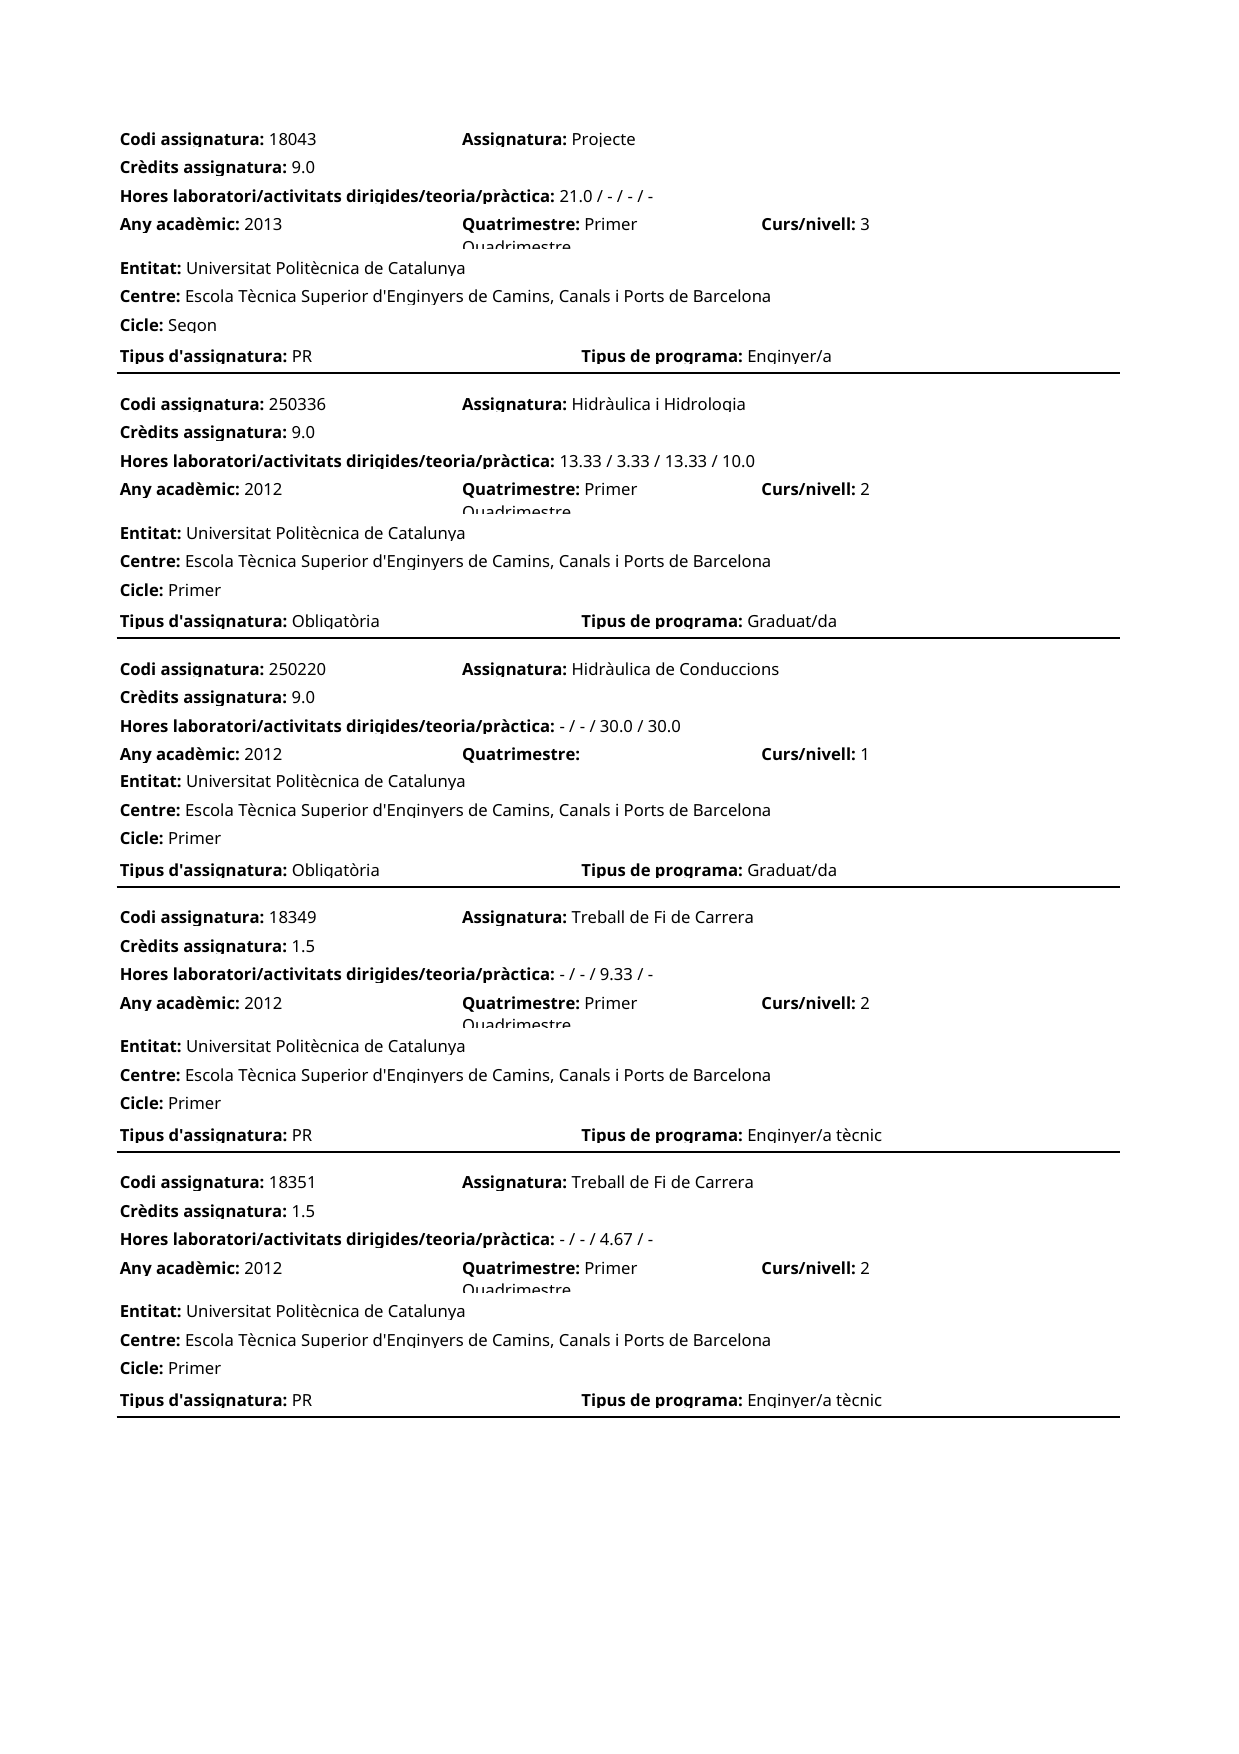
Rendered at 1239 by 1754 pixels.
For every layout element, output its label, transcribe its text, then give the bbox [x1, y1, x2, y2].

table_cell [581, 629, 687, 637]
table_cell [742, 1153, 761, 1171]
table_cell [442, 991, 462, 1011]
table_cell [581, 1348, 687, 1357]
table_cell [120, 1418, 442, 1586]
table_cell [943, 705, 1122, 714]
table_cell [1122, 858, 1239, 878]
table_cell [581, 1219, 687, 1228]
table_cell [0, 521, 117, 541]
table_cell [761, 375, 943, 392]
table_cell [572, 1027, 581, 1035]
table_cell [120, 541, 442, 550]
table_cell [742, 1111, 761, 1123]
table_cell [462, 1219, 572, 1228]
table_cell [442, 598, 462, 609]
table_cell Entitat: Universitat Politècnica de Catalunya [120, 256, 1122, 276]
table_cell [120, 175, 442, 184]
table_cell [442, 440, 462, 449]
table_cell [943, 598, 1122, 609]
table_cell Tipus d'assignatura: Obligatòria [120, 858, 572, 878]
table_cell [0, 440, 117, 449]
table_cell [581, 116, 687, 127]
table_cell [581, 1054, 687, 1063]
table_cell [120, 1027, 442, 1035]
table_cell [1122, 1376, 1239, 1388]
table_cell [687, 926, 742, 934]
table_cell [462, 541, 572, 550]
table_cell Codi assignatura: 18043 [120, 128, 442, 147]
table_cell [581, 364, 687, 372]
table_cell [120, 762, 442, 770]
table_cell [0, 1153, 117, 1171]
table_cell [943, 514, 1122, 521]
table_cell [761, 249, 943, 256]
table_header [120, 0, 442, 116]
table_cell [687, 734, 742, 743]
table_cell Any acadèmic: 2012 [120, 743, 442, 762]
table_cell Curs/nivell: 1 [761, 743, 1122, 762]
table_cell [0, 1248, 117, 1256]
table_cell [687, 818, 742, 827]
table_cell [742, 1376, 761, 1388]
table_cell [943, 364, 1122, 373]
table_cell [581, 677, 687, 686]
table_cell Curs/nivell: 2 [761, 991, 1122, 1011]
table_cell [943, 1292, 1122, 1300]
table_cell [120, 846, 442, 858]
table_cell [0, 249, 117, 256]
table_cell Any acadèmic: 2013 [120, 213, 442, 232]
table_cell [442, 734, 462, 743]
table_cell [581, 1408, 687, 1416]
table_cell [761, 1319, 943, 1328]
table_cell [687, 762, 742, 770]
table_cell [442, 888, 462, 906]
table_cell [462, 1319, 572, 1328]
table_cell [442, 926, 462, 934]
table_cell [0, 1328, 117, 1348]
table_cell [742, 1319, 761, 1328]
table_cell [572, 1376, 581, 1388]
table_cell [0, 1376, 117, 1388]
table_cell [1122, 128, 1239, 147]
table_cell [581, 1083, 687, 1092]
table_cell Curs/nivell: 2 [761, 1256, 1122, 1276]
table_cell [120, 677, 442, 686]
table_cell [761, 569, 943, 578]
table_cell Centre: Escola Tècnica Superior d'Enginyers de Camins, Canals i Ports de Barcelona [120, 1328, 1122, 1348]
table_cell [943, 1418, 1122, 1586]
table_cell [572, 1348, 581, 1357]
table_cell [0, 1011, 117, 1027]
table_cell [742, 1143, 761, 1151]
table_cell [462, 333, 572, 344]
table_cell [943, 1011, 1122, 1027]
table_cell [943, 846, 1122, 858]
table_cell [0, 714, 117, 734]
table_cell [442, 954, 462, 963]
table_cell [943, 954, 1122, 963]
table_cell [761, 304, 943, 313]
table_cell [687, 541, 742, 550]
table_cell [120, 412, 442, 421]
table_cell [572, 888, 581, 906]
table_cell Assignatura: Treball de Fi de Carrera [462, 1171, 1122, 1191]
table_cell [581, 640, 687, 657]
table_cell [462, 789, 572, 798]
table_cell [0, 569, 117, 578]
table_cell [120, 1376, 442, 1388]
table_header [742, 0, 761, 116]
table_cell [1122, 1011, 1239, 1027]
table_cell [687, 789, 742, 798]
table_cell [120, 232, 442, 249]
table_cell [1122, 156, 1239, 175]
table_cell [0, 1408, 117, 1417]
table_cell [761, 1376, 943, 1388]
table_cell Entitat: Universitat Politècnica de Catalunya [120, 1300, 1122, 1319]
table_cell [1122, 147, 1239, 156]
table_cell [442, 333, 462, 344]
table_cell [742, 1418, 761, 1586]
table_cell [442, 1143, 462, 1151]
table_cell [0, 313, 117, 333]
table_cell [581, 276, 687, 285]
table_cell [1122, 1588, 1239, 1606]
table_cell [581, 249, 687, 256]
table_cell [687, 514, 742, 521]
table_cell [1122, 276, 1239, 285]
table_cell [442, 232, 462, 249]
table_cell [1122, 714, 1239, 734]
table_cell [943, 1143, 1122, 1152]
table_cell [0, 906, 117, 926]
table_cell [581, 412, 687, 421]
table_cell [1122, 569, 1239, 578]
table_cell [581, 375, 687, 392]
table_cell [442, 1248, 462, 1256]
table_cell Tipus d'assignatura: PR [120, 1123, 572, 1143]
table_cell [442, 204, 462, 213]
table_cell [1122, 232, 1239, 249]
table_cell Crèdits assignatura: 9.0 [120, 156, 1122, 175]
table_cell [943, 175, 1122, 184]
table_cell [1122, 677, 1239, 686]
table_cell [742, 333, 761, 344]
table_cell [1122, 770, 1239, 789]
table_cell [572, 858, 581, 878]
table_header [442, 0, 462, 116]
table_cell [0, 1418, 117, 1586]
table_cell [120, 926, 442, 934]
table_cell [572, 1054, 581, 1063]
table_cell [687, 1153, 742, 1171]
table_cell [0, 393, 117, 412]
table_cell [572, 1408, 581, 1416]
table_cell [572, 364, 581, 372]
table_cell [572, 375, 581, 392]
table_cell [943, 1054, 1122, 1063]
table_cell [943, 497, 1122, 514]
table_cell [572, 333, 581, 344]
table_cell [581, 1027, 687, 1035]
table_cell [1122, 1111, 1239, 1123]
table_cell [581, 1248, 687, 1256]
table_cell [761, 1588, 943, 1606]
table_cell [572, 1418, 581, 1586]
table_cell [442, 213, 462, 232]
table_cell [1122, 478, 1239, 497]
table_cell [462, 304, 572, 313]
table_cell [572, 569, 581, 578]
table_cell [462, 954, 572, 963]
table_cell [0, 1083, 117, 1092]
table_cell [687, 705, 742, 714]
table_cell Tipus de programa: Enginyer/a tècnic [581, 1123, 1122, 1143]
table_cell [572, 640, 581, 657]
table_cell [120, 116, 442, 127]
table_cell [742, 954, 761, 963]
table_cell [742, 598, 761, 609]
table_cell [120, 249, 442, 256]
table_cell [943, 276, 1122, 285]
table_cell [1122, 1348, 1239, 1357]
table_cell [581, 598, 687, 609]
table_cell [0, 1276, 117, 1292]
table_cell [1122, 304, 1239, 313]
table_cell [462, 569, 572, 578]
table_header [943, 0, 1122, 116]
table_cell [581, 175, 687, 184]
table_cell [572, 440, 581, 449]
table_cell [442, 541, 462, 550]
table_cell [761, 640, 943, 657]
table_cell Assignatura: Treball de Fi de Carrera [462, 906, 1122, 926]
table_cell [761, 677, 943, 686]
table_cell [742, 497, 761, 514]
table_cell [687, 249, 742, 256]
table_cell [581, 204, 687, 213]
table_cell [0, 514, 117, 521]
table_cell [0, 232, 117, 249]
table_cell [581, 569, 687, 578]
table_cell [943, 147, 1122, 156]
table_cell [1122, 610, 1239, 629]
table_cell [0, 963, 117, 982]
table_cell [943, 1348, 1122, 1357]
table_cell [1122, 629, 1239, 638]
table_cell [462, 926, 572, 934]
table_cell [120, 1153, 442, 1171]
table_cell Assignatura: Hidràulica de Conduccions [462, 658, 1122, 677]
table_cell [462, 878, 572, 886]
table_cell [687, 364, 742, 372]
table_cell [120, 497, 442, 514]
table_cell Cicle: Segon [120, 313, 1122, 333]
table_cell [572, 116, 581, 127]
table_cell [572, 1083, 581, 1092]
table_cell [1122, 204, 1239, 213]
table_cell [581, 541, 687, 550]
table_cell [0, 304, 117, 313]
table_cell [761, 705, 943, 714]
table_cell [687, 469, 742, 478]
table_cell [572, 1111, 581, 1123]
table_cell [120, 1248, 442, 1256]
table_cell [742, 541, 761, 550]
table_cell [442, 469, 462, 478]
table_cell [0, 1588, 117, 1606]
table_cell [943, 677, 1122, 686]
table_cell [742, 232, 761, 249]
table_cell [442, 818, 462, 827]
table_cell [687, 640, 742, 657]
table_cell [742, 926, 761, 934]
table_cell [120, 1083, 442, 1092]
table_cell [0, 550, 117, 569]
table_cell [943, 818, 1122, 827]
table_cell [442, 569, 462, 578]
table_header [761, 0, 943, 116]
table_cell [943, 1376, 1122, 1388]
table_cell [581, 846, 687, 858]
table_cell [761, 147, 943, 156]
table_cell [1122, 1256, 1239, 1276]
table_cell [742, 878, 761, 886]
table_cell [581, 333, 687, 344]
table_cell [943, 375, 1122, 392]
table_cell [572, 878, 581, 886]
table_cell Crèdits assignatura: 1.5 [120, 1200, 1122, 1219]
table_cell [943, 983, 1122, 991]
table_cell [1122, 1292, 1239, 1300]
table_cell [742, 1588, 761, 1606]
table_cell Centre: Escola Tècnica Superior d'Enginyers de Camins, Canals i Ports de Barcelona [120, 798, 1122, 818]
table_cell [442, 1256, 462, 1276]
table_cell Curs/nivell: 3 [761, 213, 1122, 232]
table_cell [761, 116, 943, 127]
table_cell [462, 1054, 572, 1063]
table_cell [1122, 440, 1239, 449]
table_cell [442, 743, 462, 762]
table_cell [442, 640, 462, 657]
table_cell [742, 569, 761, 578]
table_cell [1122, 1123, 1239, 1143]
table_cell [0, 770, 117, 789]
table_cell [761, 469, 943, 478]
table_cell [761, 629, 943, 637]
table_cell [761, 1219, 943, 1228]
table_cell Assignatura: Hidràulica i Hidrologia [462, 393, 1122, 412]
table_cell [0, 412, 117, 421]
table_cell Cicle: Primer [120, 578, 1122, 598]
table_cell Centre: Escola Tècnica Superior d'Enginyers de Camins, Canals i Ports de Barcelona [120, 285, 1122, 304]
table_cell Tipus de programa: Graduat/da [581, 858, 1122, 878]
table_cell [1122, 846, 1239, 858]
table_cell [120, 789, 442, 798]
table_cell [462, 1191, 572, 1199]
table_cell [742, 375, 761, 392]
table_cell [462, 1292, 572, 1300]
table_cell [0, 1256, 117, 1276]
table_cell [0, 677, 117, 686]
table_cell [0, 798, 117, 818]
table_cell [0, 734, 117, 743]
table_cell [687, 569, 742, 578]
table_cell [120, 375, 442, 392]
table_cell [687, 1111, 742, 1123]
table_cell [581, 440, 687, 449]
table_cell [120, 1276, 442, 1292]
table_cell Entitat: Universitat Politècnica de Catalunya [120, 1035, 1122, 1054]
table_cell [742, 249, 761, 256]
table_cell [761, 175, 943, 184]
table_cell [572, 1153, 581, 1171]
table_cell [1122, 954, 1239, 963]
table_cell Hores laboratori/activitats dirigides/teoria/pràctica: - / - / 4.67 / - [120, 1228, 1122, 1247]
table_cell [462, 640, 572, 657]
table_cell [761, 762, 943, 770]
table_cell [742, 1256, 761, 1276]
table_cell [462, 888, 572, 906]
table_cell [1122, 1153, 1239, 1171]
table_cell [120, 304, 442, 313]
table_cell [572, 818, 581, 827]
table_cell Centre: Escola Tècnica Superior d'Enginyers de Camins, Canals i Ports de Barcelona [120, 1063, 1122, 1083]
table_cell [761, 1027, 943, 1035]
table_cell [687, 304, 742, 313]
table_cell [943, 1111, 1122, 1123]
table_cell Quatrimestre: Primer Quadrimestre [462, 478, 742, 514]
table_cell [1122, 1200, 1239, 1219]
table_cell [1122, 789, 1239, 798]
table_cell [1122, 1319, 1239, 1328]
table_cell [572, 249, 581, 256]
table_cell [462, 705, 572, 714]
table_cell [581, 514, 687, 521]
table_cell [462, 818, 572, 827]
table_cell [1122, 1418, 1239, 1586]
table_cell [761, 926, 943, 934]
table_cell [1122, 1219, 1239, 1228]
table_cell [943, 440, 1122, 449]
table_cell [0, 762, 117, 770]
table_cell [943, 762, 1122, 770]
table_cell [761, 1418, 943, 1586]
table_cell Tipus de programa: Graduat/da [581, 610, 1122, 629]
table_cell [572, 514, 581, 521]
table_cell [572, 983, 581, 991]
table_cell [742, 1027, 761, 1035]
table_cell Cicle: Primer [120, 827, 1122, 846]
table_cell [687, 1376, 742, 1388]
table_cell [120, 1219, 442, 1228]
table_cell [1122, 658, 1239, 677]
table_cell [687, 598, 742, 609]
table_cell Codi assignatura: 250220 [120, 658, 442, 677]
table_cell [442, 1276, 462, 1292]
table_cell [0, 789, 117, 798]
table_cell [742, 888, 761, 906]
table_cell [943, 1319, 1122, 1328]
table_cell [462, 147, 572, 156]
table_cell [742, 116, 761, 127]
table_cell [462, 116, 572, 127]
table_cell [687, 375, 742, 392]
table_cell [462, 1153, 572, 1171]
table_cell [120, 204, 442, 213]
table_cell [943, 1027, 1122, 1035]
table_cell [120, 1111, 442, 1123]
table_cell [687, 1027, 742, 1035]
table_cell [742, 276, 761, 285]
table_cell [1122, 1228, 1239, 1247]
table_cell [1122, 818, 1239, 827]
table_cell [462, 762, 572, 770]
table_cell [442, 1418, 462, 1586]
table_cell [1122, 421, 1239, 440]
table_cell [0, 497, 117, 514]
table_cell [761, 954, 943, 963]
table_cell [1122, 888, 1239, 906]
table_cell [761, 1348, 943, 1357]
table_cell [572, 175, 581, 184]
table_cell [1122, 184, 1239, 204]
table_cell [442, 677, 462, 686]
table_cell [0, 213, 117, 232]
table_header [462, 0, 572, 116]
table_cell [1122, 963, 1239, 982]
table_cell [1122, 550, 1239, 569]
table_cell [1122, 497, 1239, 514]
table_cell [0, 686, 117, 705]
table_cell [687, 333, 742, 344]
table_cell [687, 1083, 742, 1092]
table_cell [1122, 1408, 1239, 1417]
table_cell [0, 846, 117, 858]
table_cell [0, 1388, 117, 1408]
table_cell [572, 469, 581, 478]
table_cell [1122, 1276, 1239, 1292]
table_cell [687, 878, 742, 886]
table_cell [0, 147, 117, 156]
table_cell [581, 1376, 687, 1388]
table_cell Any acadèmic: 2012 [120, 991, 442, 1011]
table_cell [0, 116, 117, 127]
table_cell [687, 1319, 742, 1328]
table_cell [742, 175, 761, 184]
table_cell [442, 1219, 462, 1228]
table_cell [761, 232, 943, 249]
table_cell [572, 926, 581, 934]
table_cell [572, 1319, 581, 1328]
table_cell Hores laboratori/activitats dirigides/teoria/pràctica: - / - / 9.33 / - [120, 963, 1122, 982]
table_cell [572, 954, 581, 963]
table_cell [0, 878, 117, 887]
table_cell [572, 705, 581, 714]
table_cell Crèdits assignatura: 9.0 [120, 421, 1122, 440]
table_cell [120, 514, 442, 521]
table_cell Tipus d'assignatura: PR [120, 345, 572, 364]
table_cell [0, 1228, 117, 1247]
table_cell [462, 1376, 572, 1388]
table_cell [687, 677, 742, 686]
table_header [687, 0, 742, 116]
table_cell [943, 1408, 1122, 1417]
table_cell [687, 276, 742, 285]
table_cell [943, 412, 1122, 421]
table_cell [572, 304, 581, 313]
table_cell [687, 1143, 742, 1151]
table_cell Crèdits assignatura: 1.5 [120, 935, 1122, 954]
table_cell [761, 598, 943, 609]
table_cell [0, 175, 117, 184]
table_cell [0, 926, 117, 934]
table_cell [442, 304, 462, 313]
table_cell [442, 375, 462, 392]
table_cell [1122, 1054, 1239, 1063]
table_cell [462, 375, 572, 392]
table_cell [742, 818, 761, 827]
table_cell [1122, 983, 1239, 991]
table_cell [572, 1219, 581, 1228]
table_cell [572, 345, 581, 364]
table_cell [581, 1292, 687, 1300]
table_cell [943, 116, 1122, 127]
table_cell [742, 991, 761, 1011]
table_cell [742, 734, 761, 743]
table_cell [462, 1083, 572, 1092]
table_cell [761, 333, 943, 344]
table_cell [120, 734, 442, 743]
table_cell [742, 412, 761, 421]
table_cell [442, 497, 462, 514]
table_cell [1122, 705, 1239, 714]
table_cell [1122, 798, 1239, 818]
table_cell [442, 175, 462, 184]
table_cell [581, 983, 687, 991]
table_cell [120, 276, 442, 285]
table_cell [462, 983, 572, 991]
table_cell [572, 1191, 581, 1199]
table_cell [1122, 1092, 1239, 1111]
table_cell [1122, 345, 1239, 364]
table_cell [687, 1054, 742, 1063]
table_cell [742, 1348, 761, 1357]
table_cell Hores laboratori/activitats dirigides/teoria/pràctica: - / - / 30.0 / 30.0 [120, 714, 1122, 734]
table_cell [761, 514, 943, 521]
table_cell Any acadèmic: 2012 [120, 478, 442, 497]
table_cell [572, 734, 581, 743]
table_cell [0, 333, 117, 344]
table_cell [0, 421, 117, 440]
table_cell [0, 1035, 117, 1054]
table_cell Quatrimestre: Primer Quadrimestre [462, 991, 742, 1027]
table_cell [761, 734, 943, 743]
table_cell [442, 878, 462, 886]
table_cell [0, 610, 117, 629]
table_header [0, 0, 117, 116]
table_cell [462, 249, 572, 256]
table_cell [120, 598, 442, 609]
table_cell [943, 789, 1122, 798]
table_cell [0, 204, 117, 213]
table_cell [581, 878, 687, 886]
table_cell [943, 1276, 1122, 1292]
table_cell [120, 818, 442, 827]
table_cell [120, 705, 442, 714]
table_cell Entitat: Universitat Politècnica de Catalunya [120, 521, 1122, 541]
table_cell [687, 846, 742, 858]
table_cell [581, 147, 687, 156]
table_cell [1122, 1248, 1239, 1256]
table_cell [0, 743, 117, 762]
table_cell [0, 469, 117, 478]
table_cell [462, 1408, 572, 1416]
table_cell [572, 598, 581, 609]
table_cell [120, 983, 442, 991]
table_cell [462, 1418, 572, 1586]
table_cell [572, 276, 581, 285]
table_cell [0, 1200, 117, 1219]
table_cell Tipus d'assignatura: Obligatòria [120, 610, 572, 629]
table_cell [1122, 827, 1239, 846]
table_cell [581, 304, 687, 313]
table_cell [1122, 1027, 1239, 1035]
table_cell [572, 541, 581, 550]
table_cell [0, 345, 117, 364]
table_cell [687, 147, 742, 156]
table_cell [0, 935, 117, 954]
table_cell Hores laboratori/activitats dirigides/teoria/pràctica: 13.33 / 3.33 / 13.33 / 10.0 [120, 449, 1122, 469]
table_cell [572, 204, 581, 213]
table_cell [943, 878, 1122, 887]
table_cell [442, 906, 462, 926]
table_cell [1122, 313, 1239, 333]
table_cell [462, 1248, 572, 1256]
table_cell [1122, 991, 1239, 1011]
table_cell [442, 789, 462, 798]
table_cell [742, 514, 761, 521]
table_cell [761, 412, 943, 421]
table_cell [442, 276, 462, 285]
table_cell [1122, 249, 1239, 256]
table_cell [0, 1357, 117, 1376]
table_cell [1122, 1171, 1239, 1191]
table_cell [1122, 878, 1239, 887]
table_cell [742, 677, 761, 686]
table_cell [442, 514, 462, 521]
table_cell [442, 1376, 462, 1388]
table_cell [943, 926, 1122, 934]
table_cell [442, 1027, 462, 1035]
table_cell [742, 1292, 761, 1300]
table_cell [1122, 1300, 1239, 1319]
table_cell [0, 1171, 117, 1191]
table_cell [581, 954, 687, 963]
table_cell [120, 1011, 442, 1027]
table_cell [581, 762, 687, 770]
table_cell [943, 1153, 1122, 1171]
table_cell [1122, 686, 1239, 705]
table_cell Tipus de programa: Enginyer/a tècnic [581, 1388, 1122, 1408]
table_cell [572, 1292, 581, 1300]
table_cell [687, 1588, 742, 1606]
table_cell [687, 412, 742, 421]
table_cell [442, 249, 462, 256]
table_cell [1122, 1357, 1239, 1376]
table_cell [442, 658, 462, 677]
table_cell [943, 204, 1122, 213]
table_cell [761, 1276, 943, 1292]
table_cell [442, 147, 462, 156]
table_cell [761, 1143, 943, 1151]
table_cell Entitat: Universitat Politècnica de Catalunya [120, 770, 1122, 789]
table_cell [117, 1586, 687, 1607]
table_cell [687, 204, 742, 213]
table_cell [1122, 256, 1239, 276]
table_cell [761, 878, 943, 886]
table_cell [761, 1191, 943, 1199]
table_cell [761, 983, 943, 991]
table_cell [462, 469, 572, 478]
table_cell [462, 276, 572, 285]
table_cell [761, 1111, 943, 1123]
table_cell [943, 249, 1122, 256]
table_cell [742, 469, 761, 478]
table_cell [462, 598, 572, 609]
table_cell [761, 440, 943, 449]
table_cell [1122, 578, 1239, 598]
table_cell [572, 629, 581, 637]
table_cell [742, 213, 761, 232]
table_cell [462, 412, 572, 421]
table_cell [462, 514, 572, 521]
table_cell [687, 1219, 742, 1228]
table_cell [742, 983, 761, 991]
table_cell [581, 1143, 687, 1151]
table_cell [442, 846, 462, 858]
table_cell [742, 1054, 761, 1063]
table_cell [462, 629, 572, 637]
table_cell [687, 1248, 742, 1256]
table_cell [0, 285, 117, 304]
table_cell [742, 640, 761, 657]
table_cell [0, 827, 117, 846]
table_cell [442, 983, 462, 991]
table_cell [120, 954, 442, 963]
table_cell [572, 762, 581, 770]
table_cell [1122, 1191, 1239, 1199]
table_cell [742, 478, 761, 497]
table_cell [120, 569, 442, 578]
table_cell [581, 734, 687, 743]
table_cell Codi assignatura: 250336 [120, 393, 442, 412]
table_cell [1122, 514, 1239, 521]
table_cell [1122, 762, 1239, 770]
table_cell Quatrimestre: Primer Quadrimestre [462, 213, 742, 249]
table_cell [943, 1191, 1122, 1199]
table_cell [0, 1054, 117, 1063]
table_cell [742, 364, 761, 372]
table_cell [581, 1418, 687, 1586]
table_cell [0, 578, 117, 598]
table_cell [1122, 1143, 1239, 1152]
table_cell [687, 1408, 742, 1416]
table_cell [120, 1319, 442, 1328]
table_cell [761, 1011, 943, 1027]
table_cell [120, 333, 442, 344]
table_cell [572, 412, 581, 421]
table_cell [442, 1191, 462, 1199]
table_cell [581, 789, 687, 798]
table_cell [0, 256, 117, 276]
table_cell [572, 1388, 581, 1408]
table_cell [442, 393, 462, 412]
table_cell [0, 1191, 117, 1199]
table_cell [1122, 1388, 1239, 1408]
table_cell [0, 541, 117, 550]
table_cell [0, 629, 117, 638]
table_cell [742, 705, 761, 714]
table_cell [742, 629, 761, 637]
table_cell [1122, 449, 1239, 469]
table_cell [442, 1408, 462, 1416]
table_cell [0, 156, 117, 175]
table_cell [687, 175, 742, 184]
table_cell [0, 364, 117, 373]
table_cell Quatrimestre: Primer Quadrimestre [462, 1256, 742, 1292]
table_cell [761, 204, 943, 213]
table_cell [572, 677, 581, 686]
table_cell [687, 116, 742, 127]
table_cell [572, 147, 581, 156]
table_cell [462, 364, 572, 372]
table_cell [761, 1292, 943, 1300]
table_cell [1122, 175, 1239, 184]
table_cell [1122, 213, 1239, 232]
table_cell [687, 954, 742, 963]
table_cell [742, 304, 761, 313]
table_cell [0, 888, 117, 906]
table_cell [0, 818, 117, 827]
table_cell [442, 705, 462, 714]
table_cell Tipus d'assignatura: PR [120, 1388, 572, 1408]
table_header [1122, 0, 1239, 116]
table_cell [742, 147, 761, 156]
table_cell [442, 128, 462, 147]
table_cell [0, 1123, 117, 1143]
table_cell [581, 469, 687, 478]
table_cell [0, 858, 117, 878]
table_cell [1122, 393, 1239, 412]
table_cell Centre: Escola Tècnica Superior d'Enginyers de Camins, Canals i Ports de Barcelona [120, 550, 1122, 569]
table_cell [943, 232, 1122, 249]
table_cell [943, 469, 1122, 478]
table_cell [581, 705, 687, 714]
table_cell [462, 440, 572, 449]
table_cell Cicle: Primer [120, 1357, 1122, 1376]
table_cell [742, 1248, 761, 1256]
table_cell [581, 1191, 687, 1199]
table_cell [742, 846, 761, 858]
table_cell [120, 878, 442, 886]
table_cell [442, 1054, 462, 1063]
table_cell Any acadèmic: 2012 [120, 1256, 442, 1276]
table_cell [0, 478, 117, 497]
table_cell [687, 888, 742, 906]
table_cell [442, 1011, 462, 1027]
table_cell Hores laboratori/activitats dirigides/teoria/pràctica: 21.0 / - / - / - [120, 184, 1122, 204]
table_cell [1122, 1328, 1239, 1348]
table_cell [687, 1418, 742, 1586]
table_cell [1122, 926, 1239, 934]
table_cell [462, 1027, 572, 1035]
table_cell [1122, 1035, 1239, 1054]
table_cell [581, 1153, 687, 1171]
table_cell [761, 846, 943, 858]
table_cell [1122, 364, 1239, 373]
table_cell [761, 541, 943, 550]
table_cell [0, 1143, 117, 1152]
table_cell [1122, 375, 1239, 392]
table_cell [0, 640, 117, 657]
table_cell [120, 469, 442, 478]
table_cell [442, 478, 462, 497]
table_cell [1122, 906, 1239, 926]
table_cell [0, 1111, 117, 1123]
table_cell [943, 1586, 1122, 1607]
table_cell [1122, 521, 1239, 541]
table_cell [742, 204, 761, 213]
table_cell Cicle: Primer [120, 1092, 1122, 1111]
table_cell [0, 1027, 117, 1035]
table_cell [1122, 743, 1239, 762]
table_cell [120, 888, 442, 906]
table_cell [687, 1292, 742, 1300]
table_cell [0, 449, 117, 469]
table_cell [761, 276, 943, 285]
table_cell [442, 629, 462, 637]
table_cell [1122, 640, 1239, 657]
table_cell [120, 1348, 442, 1357]
table_cell [943, 640, 1122, 657]
table_cell [442, 1111, 462, 1123]
table_cell [581, 926, 687, 934]
table_cell [120, 440, 442, 449]
table_cell [687, 1348, 742, 1357]
table_cell [0, 375, 117, 392]
table_cell [0, 954, 117, 963]
table_cell [0, 1063, 117, 1083]
table_cell [120, 629, 442, 637]
table_cell [943, 304, 1122, 313]
table_header [581, 0, 687, 116]
table_cell [442, 1171, 462, 1191]
table_cell [943, 569, 1122, 578]
table_cell [943, 541, 1122, 550]
table_cell [572, 846, 581, 858]
table_cell [442, 116, 462, 127]
table_cell [442, 1292, 462, 1300]
table_cell [581, 1111, 687, 1123]
table_cell [687, 983, 742, 991]
table_cell [442, 364, 462, 372]
table_cell [761, 789, 943, 798]
table_cell Codi assignatura: 18349 [120, 906, 442, 926]
table_cell [0, 1348, 117, 1357]
table_cell Curs/nivell: 2 [761, 478, 1122, 497]
table_cell [761, 1408, 943, 1416]
table_cell [462, 175, 572, 184]
table_cell [761, 818, 943, 827]
table_cell [742, 1408, 761, 1416]
table_cell [1122, 412, 1239, 421]
table_cell [943, 1083, 1122, 1092]
table_cell [742, 440, 761, 449]
table_header [572, 0, 581, 116]
table_cell [442, 412, 462, 421]
table_cell [462, 1348, 572, 1357]
table_cell [442, 1083, 462, 1092]
table_cell [742, 762, 761, 770]
table_cell [581, 888, 687, 906]
table_cell [761, 888, 943, 906]
table_cell [742, 1011, 761, 1027]
table_cell [462, 677, 572, 686]
table_cell [462, 1143, 572, 1151]
table_cell [581, 818, 687, 827]
table_cell [742, 743, 761, 762]
table_cell [1122, 285, 1239, 304]
table_cell [1122, 116, 1239, 127]
table_cell [120, 147, 442, 156]
table_cell [442, 762, 462, 770]
table_cell [120, 1408, 442, 1416]
table_cell [1122, 935, 1239, 954]
table_cell [0, 991, 117, 1011]
table_cell [572, 610, 581, 629]
table_cell [0, 1092, 117, 1111]
table_cell Codi assignatura: 18351 [120, 1171, 442, 1191]
table_cell [943, 1219, 1122, 1228]
table_cell [1122, 541, 1239, 550]
table_cell [572, 789, 581, 798]
table_cell [742, 789, 761, 798]
table_cell [943, 888, 1122, 906]
table_cell [0, 1292, 117, 1300]
table_cell [943, 629, 1122, 638]
table_cell [442, 1153, 462, 1171]
table_cell [761, 1083, 943, 1092]
table_cell [1122, 333, 1239, 344]
table_cell [120, 1054, 442, 1063]
table_cell [0, 1319, 117, 1328]
table_cell Quatrimestre: [462, 743, 742, 762]
table_cell [761, 364, 943, 372]
table_cell [0, 705, 117, 714]
table_cell [742, 1219, 761, 1228]
table_cell [120, 1292, 442, 1300]
table_cell Crèdits assignatura: 9.0 [120, 686, 1122, 705]
table_cell [0, 983, 117, 991]
table_cell [462, 734, 572, 743]
table_cell [943, 1248, 1122, 1256]
table_cell [572, 1248, 581, 1256]
table_cell [581, 1319, 687, 1328]
table_cell Assignatura: Projecte [462, 128, 1122, 147]
table_cell [687, 440, 742, 449]
table_cell [1122, 1063, 1239, 1083]
table_cell [572, 1123, 581, 1143]
table_cell [687, 1191, 742, 1199]
table_cell [572, 1143, 581, 1151]
table_cell [442, 1348, 462, 1357]
table_cell [462, 204, 572, 213]
table_cell [120, 364, 442, 372]
table_cell [742, 1276, 761, 1292]
table_cell [761, 497, 943, 514]
table_cell [742, 1083, 761, 1092]
table_cell [761, 1153, 943, 1171]
table_cell [0, 1219, 117, 1228]
table_cell [0, 1300, 117, 1319]
table_cell [442, 1319, 462, 1328]
table_cell [0, 184, 117, 204]
table_cell [0, 658, 117, 677]
table_cell [943, 734, 1122, 743]
table_cell [0, 276, 117, 285]
table_cell [0, 128, 117, 147]
table_cell [1122, 469, 1239, 478]
table_cell [761, 1248, 943, 1256]
table_cell [120, 640, 442, 657]
table_cell [0, 598, 117, 609]
table_cell [761, 1054, 943, 1063]
table_cell [687, 629, 742, 637]
table_cell [120, 1191, 442, 1199]
table_cell [1122, 1083, 1239, 1092]
table_cell [742, 1191, 761, 1199]
table_cell [120, 1143, 442, 1151]
table_cell [1122, 734, 1239, 743]
table_cell [462, 846, 572, 858]
table_cell [1122, 598, 1239, 609]
table_cell [462, 1111, 572, 1123]
table_cell [943, 333, 1122, 344]
table_cell Tipus de programa: Enginyer/a [581, 345, 1122, 364]
